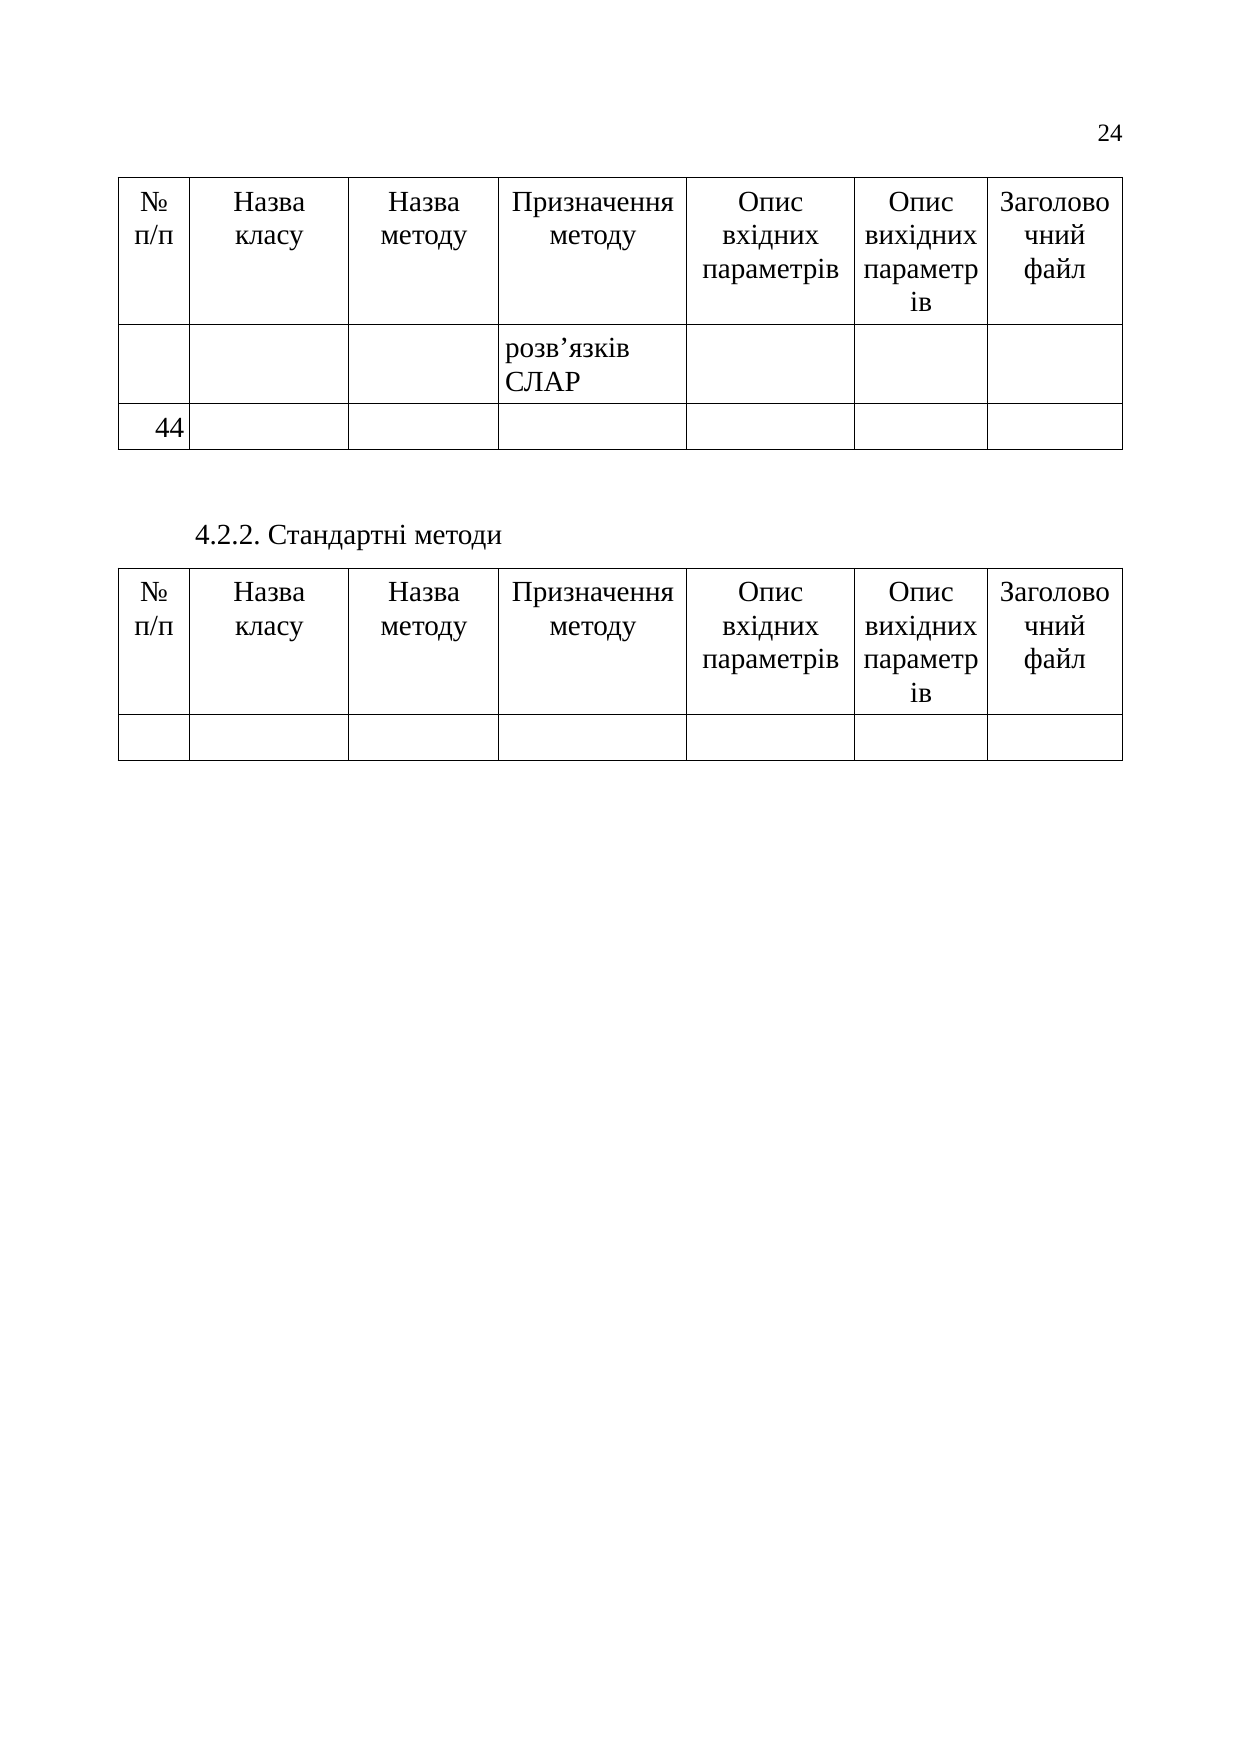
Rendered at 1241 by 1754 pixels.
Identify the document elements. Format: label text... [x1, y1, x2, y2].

table_header Назва методу [349, 569, 498, 714]
table_cell [855, 404, 987, 449]
table_cell 44 [119, 404, 189, 449]
table_header Опис вихідних параметрів [855, 178, 987, 323]
table_cell [988, 325, 1122, 403]
text 4.2.2. Стандартні методи [118, 517, 1122, 551]
table_cell [119, 325, 189, 403]
table_header Опис вихідних параметрів [855, 569, 987, 714]
table_cell [687, 715, 854, 760]
table_cell [349, 404, 498, 449]
table_header Назва класу [190, 569, 348, 714]
table_header Заголовочний файл [988, 178, 1122, 323]
table_cell [349, 715, 498, 760]
table_cell [988, 404, 1122, 449]
table_cell [190, 325, 348, 403]
table_cell [349, 325, 498, 403]
table_header № п/п [119, 569, 189, 714]
table_cell [988, 715, 1122, 760]
table_cell розв’язків СЛАР [499, 325, 686, 403]
table_header Назва методу [349, 178, 498, 323]
table_cell [119, 715, 189, 760]
table_cell [190, 404, 348, 449]
table_cell [499, 404, 686, 449]
table_cell [855, 715, 987, 760]
table_header Назва класу [190, 178, 348, 323]
table_header Опис вхідних параметрів [687, 178, 854, 323]
table_cell [190, 715, 348, 760]
table_cell [687, 404, 854, 449]
table_header Призначення методу [499, 569, 686, 714]
table_cell [855, 325, 987, 403]
table_header Призначення методу [499, 178, 686, 323]
table_header Заголовочний файл [988, 569, 1122, 714]
table_header № п/п [119, 178, 189, 323]
table_cell [499, 715, 686, 760]
table_cell [687, 325, 854, 403]
table_header Опис вхідних параметрів [687, 569, 854, 714]
